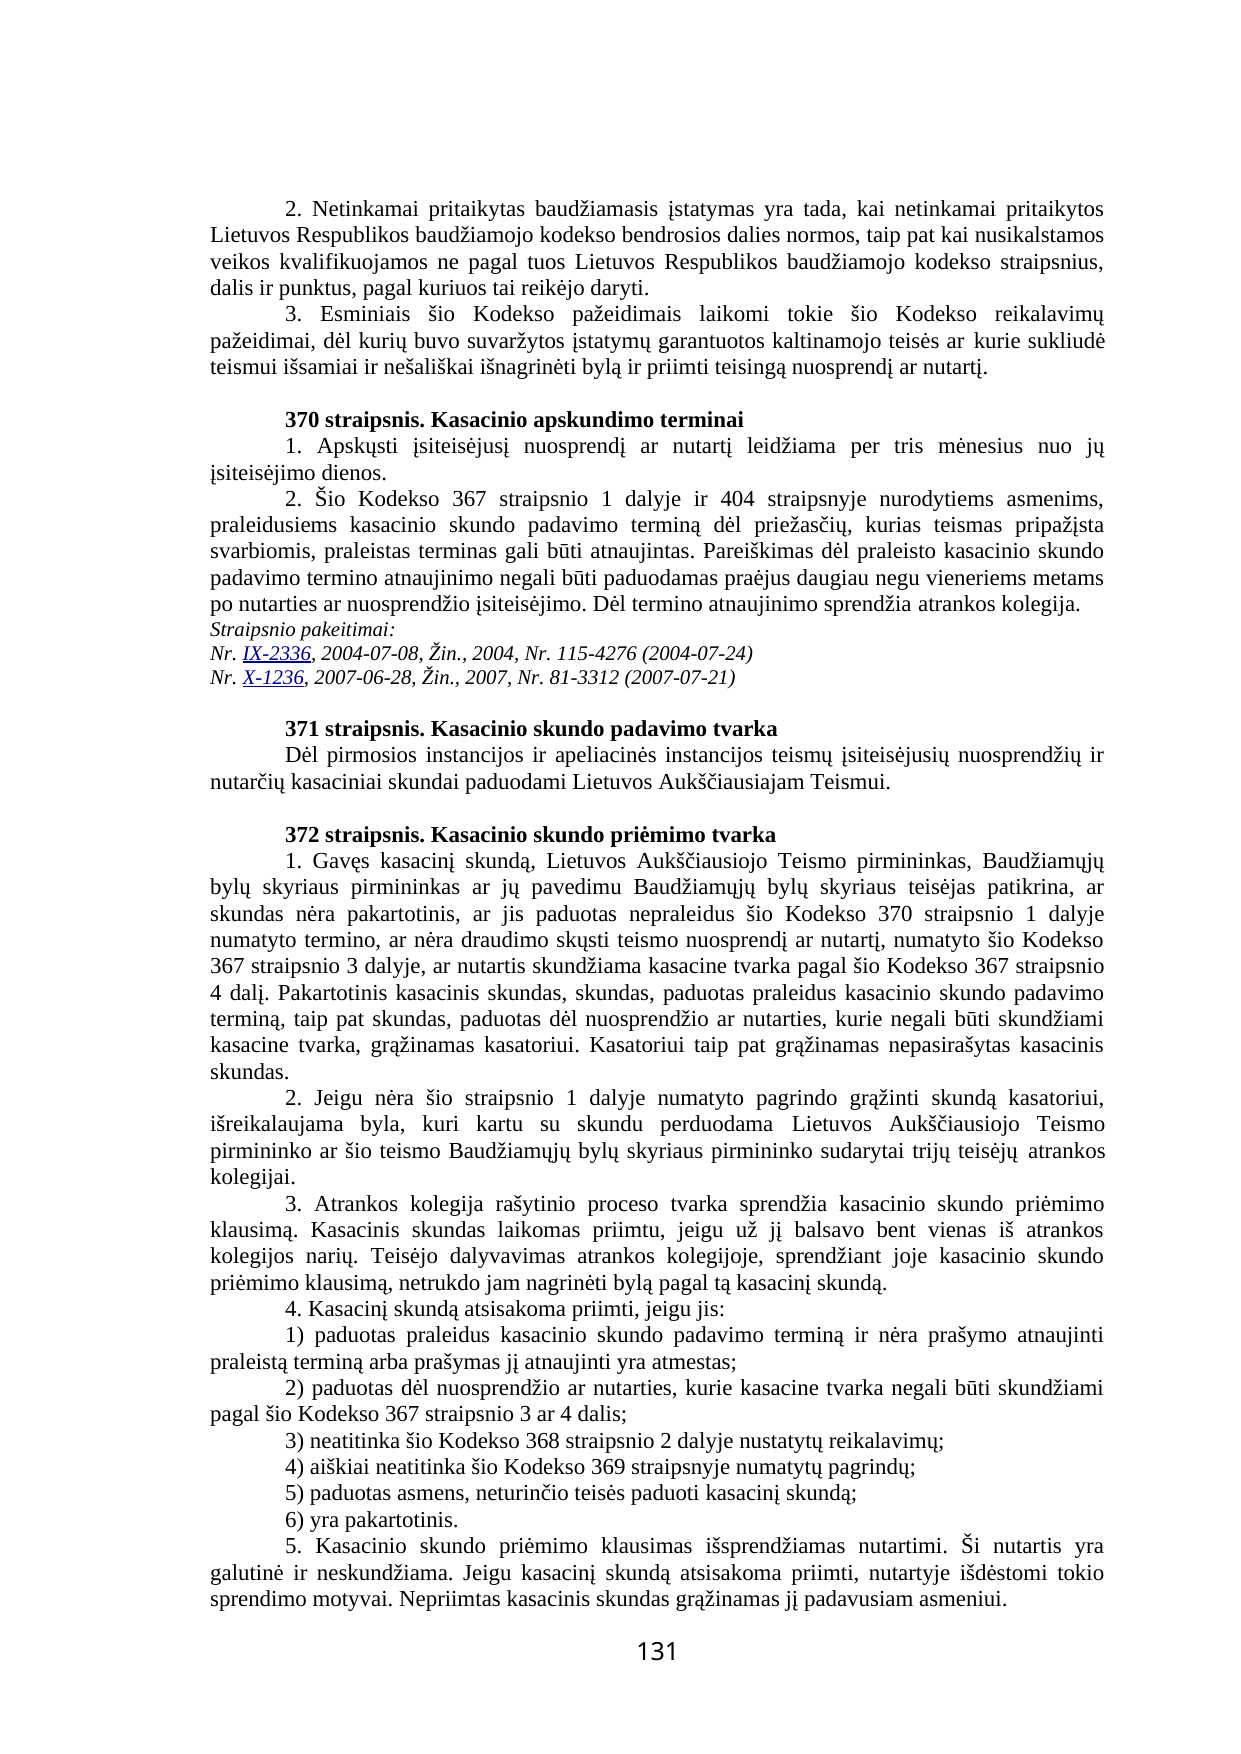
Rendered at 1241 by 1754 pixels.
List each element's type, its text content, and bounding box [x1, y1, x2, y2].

text Straipsnio pakeitimai: [210, 617, 1106, 641]
text 6) yra pakartotinis. [210, 1506, 1106, 1532]
text 2) paduotas dėl nuosprendžio ar nutarties, kurie kasacine tvarka negali būti skundžiami pagal šio Kodekso 367 straipsnio 3 ar 4 dalis; [210, 1374, 1106, 1427]
text 3. Atrankos kolegija rašytinio proceso tvarka sprendžia kasacinio skundo priėmimo klausimą. Kasacinis skundas laikomas priimtu, jeigu už jį balsavo bent vienas iš atrankos kolegijos narių. Teisėjo dalyvavimas atrankos kolegijoje, sprendžiant joje kasacinio skundo priėmimo klausimą, netrukdo jam nagrinėti bylą pagal tą kasacinį skundą. [210, 1189, 1106, 1295]
text 3. Esminiais šio Kodekso pažeidimais laikomi tokie šio Kodekso reikalavimų pažeidimai, dėl kurių buvo suvaržytos įstatymų garantuotos kaltinamojo teisės ar kurie sukliudė teismui išsamiai ir nešališkai išnagrinėti bylą ir priimti teisingą nuosprendį ar nutartį. [210, 300, 1106, 379]
text 3) neatitinka šio Kodekso 368 straipsnio 2 dalyje nustatytų reikalavimų; [210, 1427, 1106, 1453]
text Nr. IX-2336, 2004-07-08, Žin., 2004, Nr. 115-4276 (2004-07-24) [210, 641, 1106, 665]
text 5. Kasacinio skundo priėmimo klausimas išsprendžiamas nutartimi. Ši nutartis yra galutinė ir neskundžiama. Jeigu kasacinį skundą atsisakoma priimti, nutartyje išdėstomi tokio sprendimo motyvai. Nepriimtas kasacinis skundas grąžinamas jį padavusiam asmeniui. [210, 1532, 1106, 1611]
text Dėl pirmosios instancijos ir apeliacinės instancijos teismų įsiteisėjusių nuosprendžių ir nutarčių kasaciniai skundai paduodami Lietuvos Aukščiausiajam Teismui. [210, 742, 1106, 794]
text 1. Apskųsti įsiteisėjusį nuosprendį ar nutartį leidžiama per tris mėnesius nuo jų įsiteisėjimo dienos. [210, 432, 1106, 485]
text Nr. X-1236, 2007-06-28, Žin., 2007, Nr. 81-3312 (2007-07-21) [210, 665, 1106, 689]
text 370 straipsnis. Kasacinio apskundimo terminai [210, 406, 1106, 432]
text 1. Gavęs kasacinį skundą, Lietuvos Aukščiausiojo Teismo pirmininkas, Baudžiamųjų bylų skyriaus pirmininkas ar jų pavedimu Baudžiamųjų bylų skyriaus teisėjas patikrina, ar skundas nėra pakartotinis, ar jis paduotas nepraleidus šio Kodekso 370 straipsnio 1 dalyje numatyto termino, ar nėra draudimo skųsti teismo nuosprendį ar nutartį, numatyto šio Kodekso 367 straipsnio 3 dalyje, ar nutartis skundžiama kasacine tvarka pagal šio Kodekso 367 straipsnio 4 dalį. Pakartotinis kasacinis skundas, skundas, paduotas praleidus kasacinio skundo padavimo terminą, taip pat skundas, paduotas dėl nuosprendžio ar nutarties, kurie negali būti skundžiami kasacine tvarka, grąžinamas kasatoriui. Kasatoriui taip pat grąžinamas nepasirašytas kasacinis skundas. [210, 847, 1106, 1084]
text 5) paduotas asmens, neturinčio teisės paduoti kasacinį skundą; [210, 1479, 1106, 1506]
text 2. Jeigu nėra šio straipsnio 1 dalyje numatyto pagrindo grąžinti skundą kasatoriui, išreikalaujama byla, kuri kartu su skundu perduodama Lietuvos Aukščiausiojo Teismo pirmininko ar šio teismo Baudžiamųjų bylų skyriaus pirmininko sudarytai trijų teisėjų atrankos kolegijai. [210, 1084, 1106, 1189]
text 4) aiškiai neatitinka šio Kodekso 369 straipsnyje numatytų pagrindų; [210, 1453, 1106, 1479]
text 4. Kasacinį skundą atsisakoma priimti, jeigu jis: [210, 1295, 1106, 1321]
text 372 straipsnis. Kasacinio skundo priėmimo tvarka [210, 821, 1106, 847]
text 2. Šio Kodekso 367 straipsnio 1 dalyje ir 404 straipsnyje nurodytiems asmenims, praleidusiems kasacinio skundo padavimo terminą dėl priežasčių, kurias teismas pripažįsta svarbiomis, praleistas terminas gali būti atnaujintas. Pareiškimas dėl praleisto kasacinio skundo padavimo termino atnaujinimo negali būti paduodamas praėjus daugiau negu vieneriems metams po nutarties ar nuosprendžio įsiteisėjimo. Dėl termino atnaujinimo sprendžia atrankos kolegija. [210, 485, 1106, 617]
text 1) paduotas praleidus kasacinio skundo padavimo terminą ir nėra prašymo atnaujinti praleistą terminą arba prašymas jį atnaujinti yra atmestas; [210, 1321, 1106, 1374]
text 2. Netinkamai pritaikytas baudžiamasis įstatymas yra tada, kai netinkamai pritaikytos Lietuvos Respublikos baudžiamojo kodekso bendrosios dalies normos, taip pat kai nusikalstamos veikos kvalifikuojamos ne pagal tuos Lietuvos Respublikos baudžiamojo kodekso straipsnius, dalis ir punktus, pagal kuriuos tai reikėjo daryti. [210, 195, 1106, 300]
text 371 straipsnis. Kasacinio skundo padavimo tvarka [210, 715, 1106, 742]
